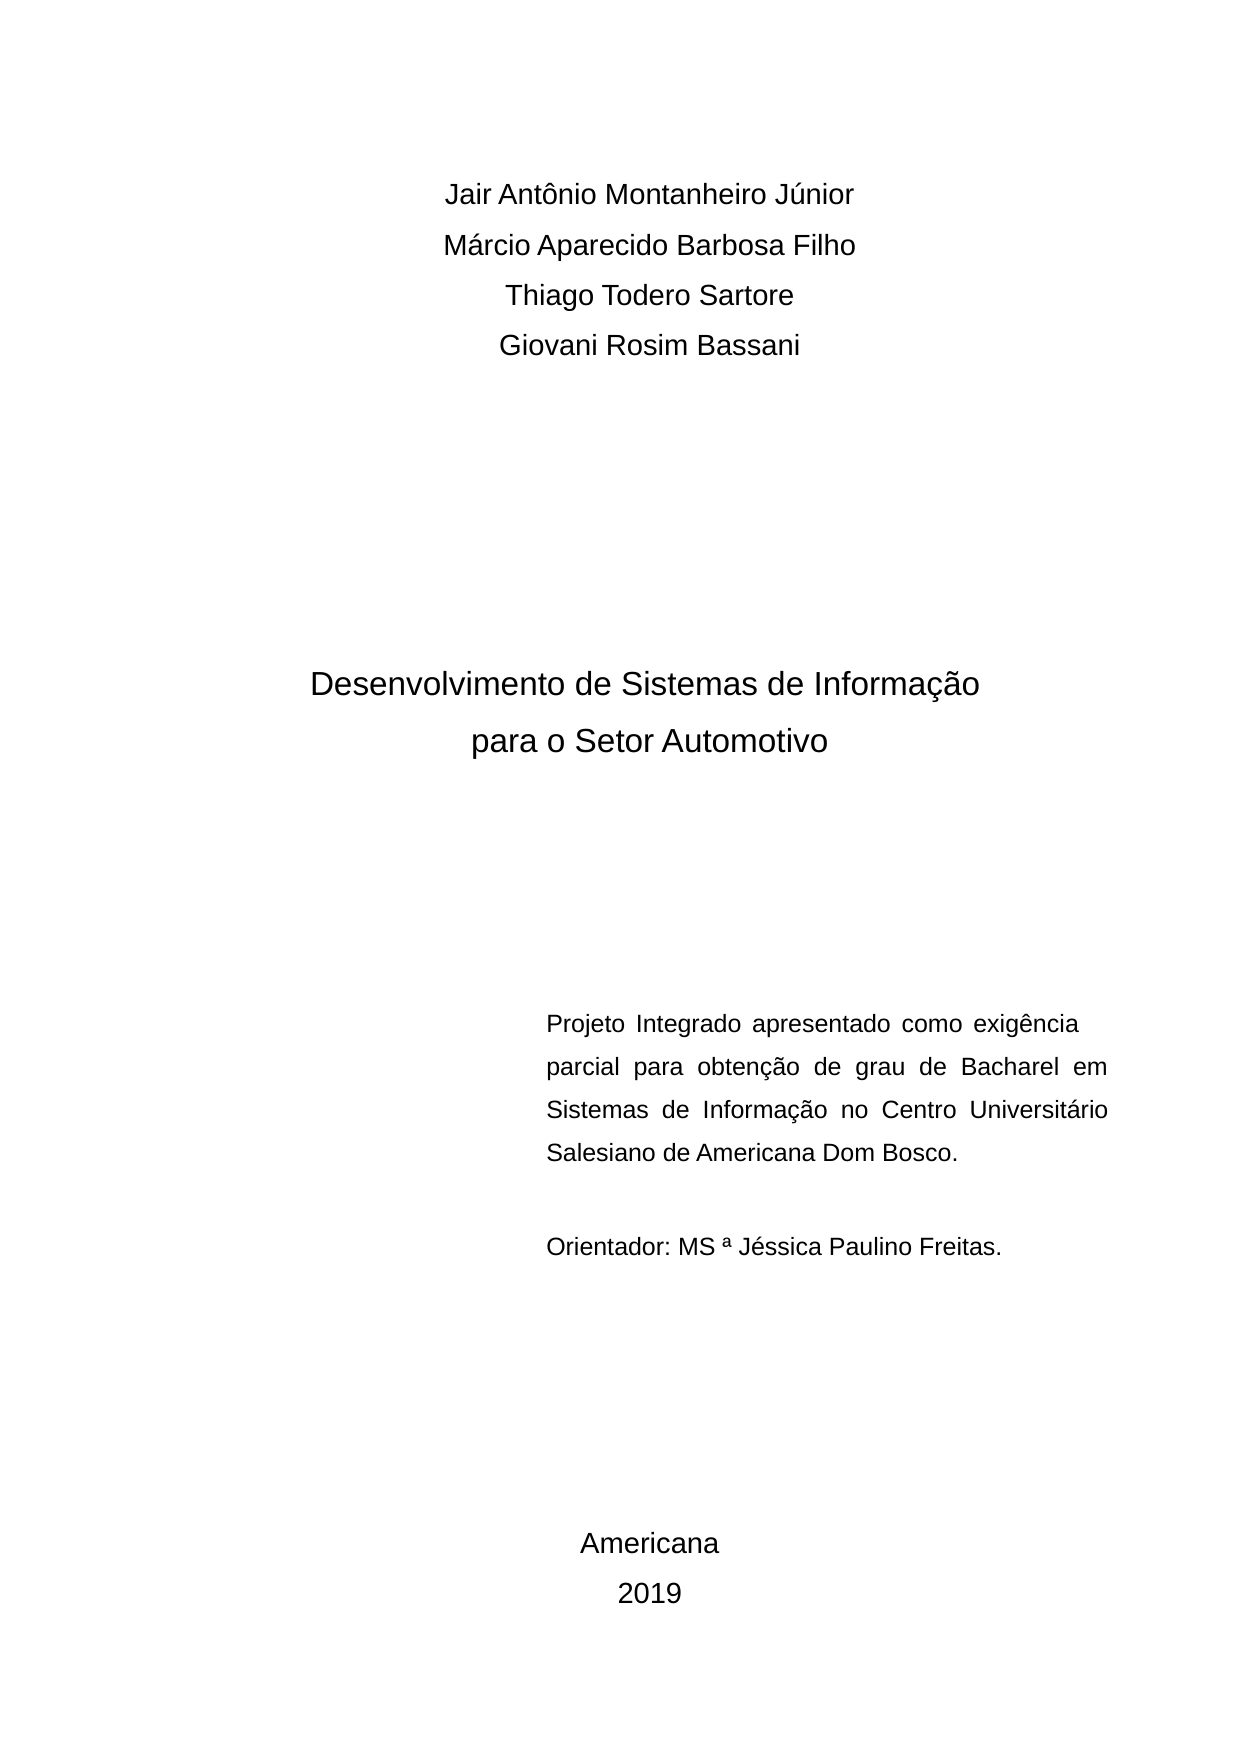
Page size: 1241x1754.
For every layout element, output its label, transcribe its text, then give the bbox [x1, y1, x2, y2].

text Orientador: MS ª Jéssica Paulino Freitas. [177, 1232, 1122, 1260]
text Giovani Rosim Bassani [177, 328, 1122, 362]
text Jair Antônio Montanheiro Júnior [177, 177, 1122, 211]
text Americana [177, 1526, 1122, 1560]
text 2019 [177, 1577, 1122, 1610]
text Thiago Todero Sartore [177, 278, 1122, 311]
text Márcio Aparecido Barbosa Filho [177, 227, 1122, 261]
text Desenvolvimento de Sistemas de Informação [177, 663, 1122, 702]
text Projeto Integrado apresentado como exigência parcial para obtenção de grau de Bacharel em Sistemas de Informação no Centro Universitário Salesiano de Americana Dom Bosco. [177, 1009, 1122, 1167]
text para o Setor Automotivo [177, 721, 1122, 759]
